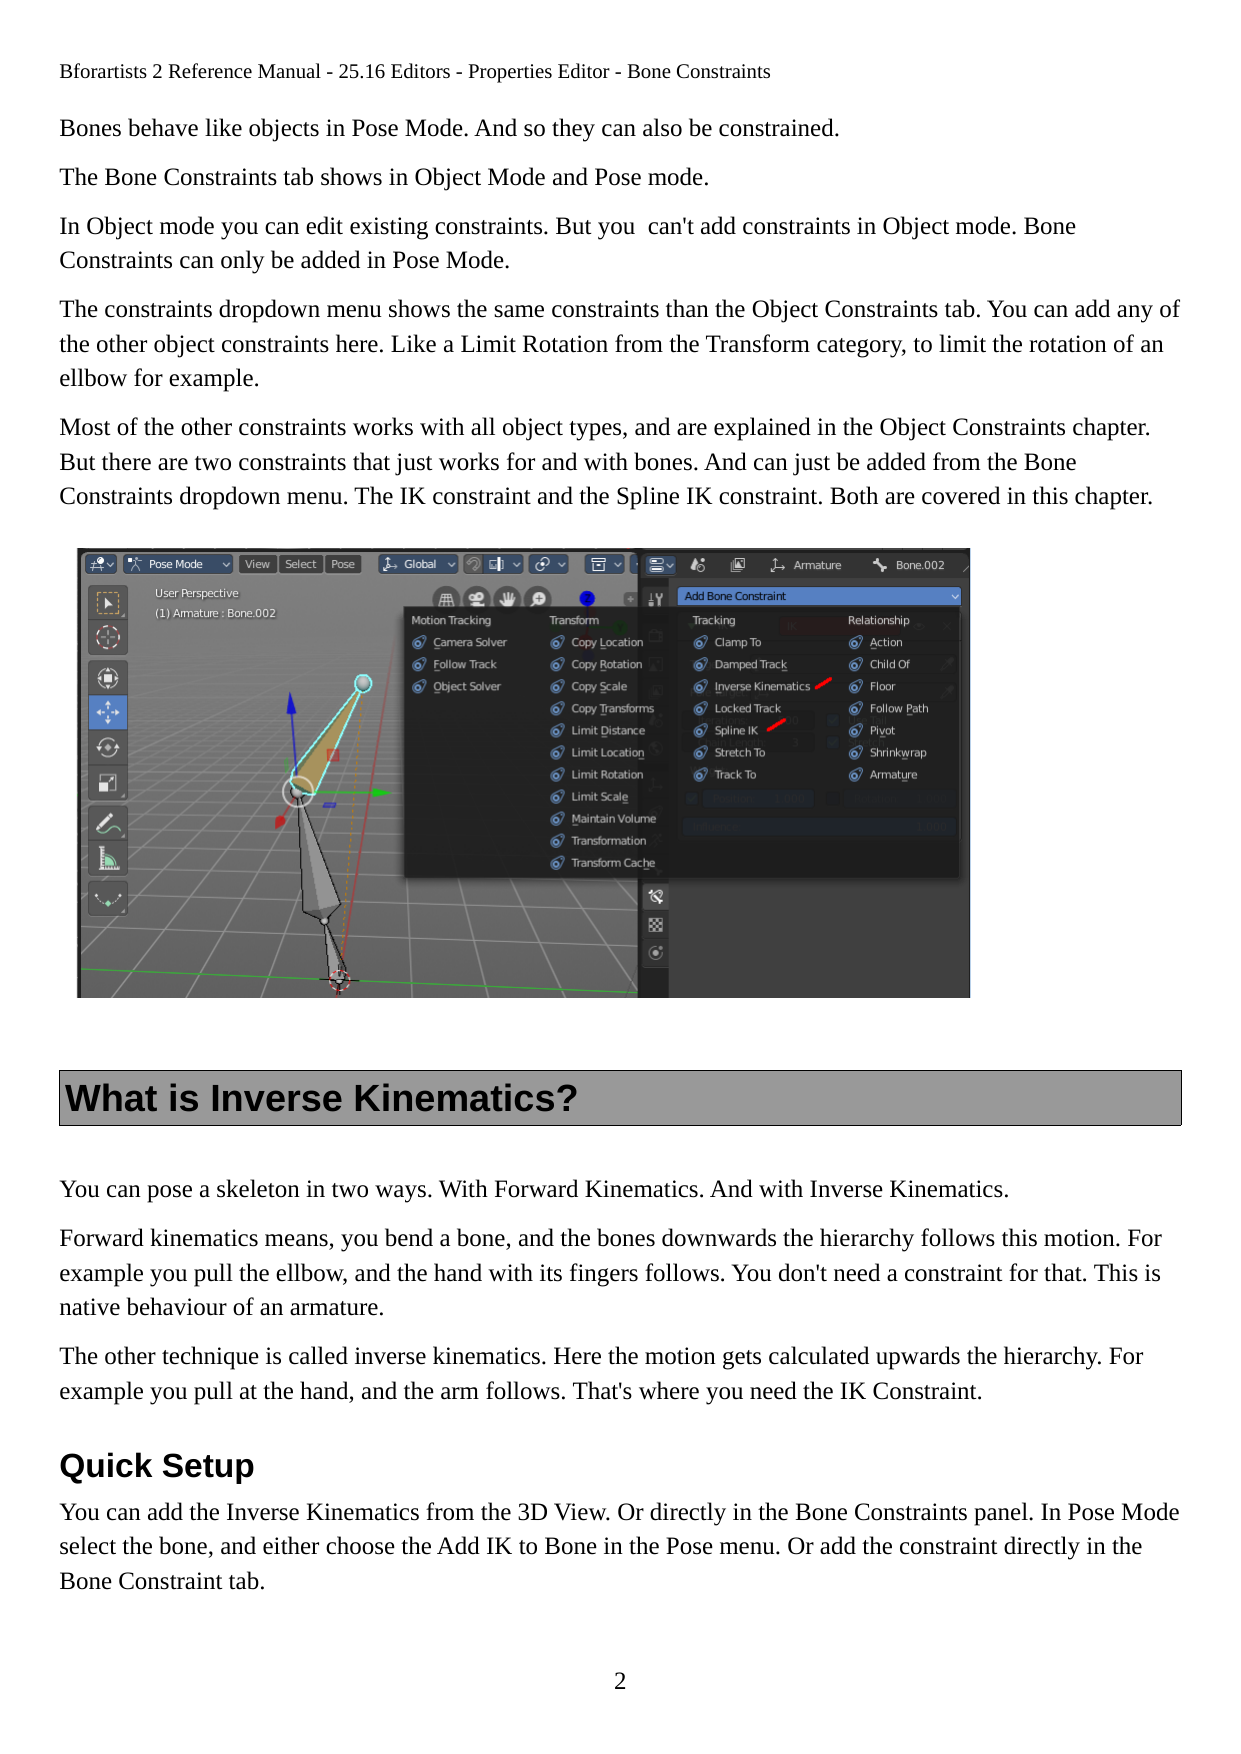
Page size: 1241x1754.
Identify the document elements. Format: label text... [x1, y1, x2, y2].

subtitle Quick Setup [59, 1446, 1181, 1484]
text In Object mode you can edit existing constraints. But you can't add constraints in Object mode. Bone Constraints can only be added in Pose Mode. [59, 211, 1181, 274]
text Bones behave like objects in Pose Mode. And so they can also be constrained. [59, 113, 1181, 141]
text The constraints dropdown menu shows the same constraints than the Object Constraints tab. You can add any of the other object constraints here. Like a Limit Rotation from the Transform category, to limit the rotation of an ellbow for example. [59, 294, 1181, 392]
picture [76, 548, 971, 998]
text You can pose a skeleton in two ways. With Forward Kinematics. And with Inverse Kinematics. [59, 1174, 1181, 1203]
text The Bone Constraints tab shows in Object Mode and Pose mode. [59, 162, 1181, 190]
text Most of the other constraints works with all object types, and are explained in the Object Constraints chapter. But there are two constraints that just works for and with bones. And can just be added from the Bone Constraints dropdown menu. The IK constraint and the Spline IK constraint. Both are covered in this chapter. [59, 412, 1181, 510]
text The other technique is called inverse kinematics. Here the motion gets calculated upwards the hierarchy. For example you pull at the hand, and the arm follows. That's where you need the IK Constraint. [59, 1341, 1181, 1405]
text You can add the Inverse Kinematics from the 3D View. Or directly in the Bone Constraints panel. In Pose Mode select the bone, and either choose the Add IK to Bone in the Pose menu. Or add the constraint directly in the Bone Constraint tab. [59, 1497, 1181, 1595]
table_header What is Inverse Kinematics? [60, 1071, 1181, 1125]
text Forward kinematics means, you bend a bone, and the bones downwards the hierarchy follows this motion. For example you pull the ellbow, and the hand with its fingers follows. You don't need a constraint for that. This is native behaviour of an armature. [59, 1223, 1181, 1321]
